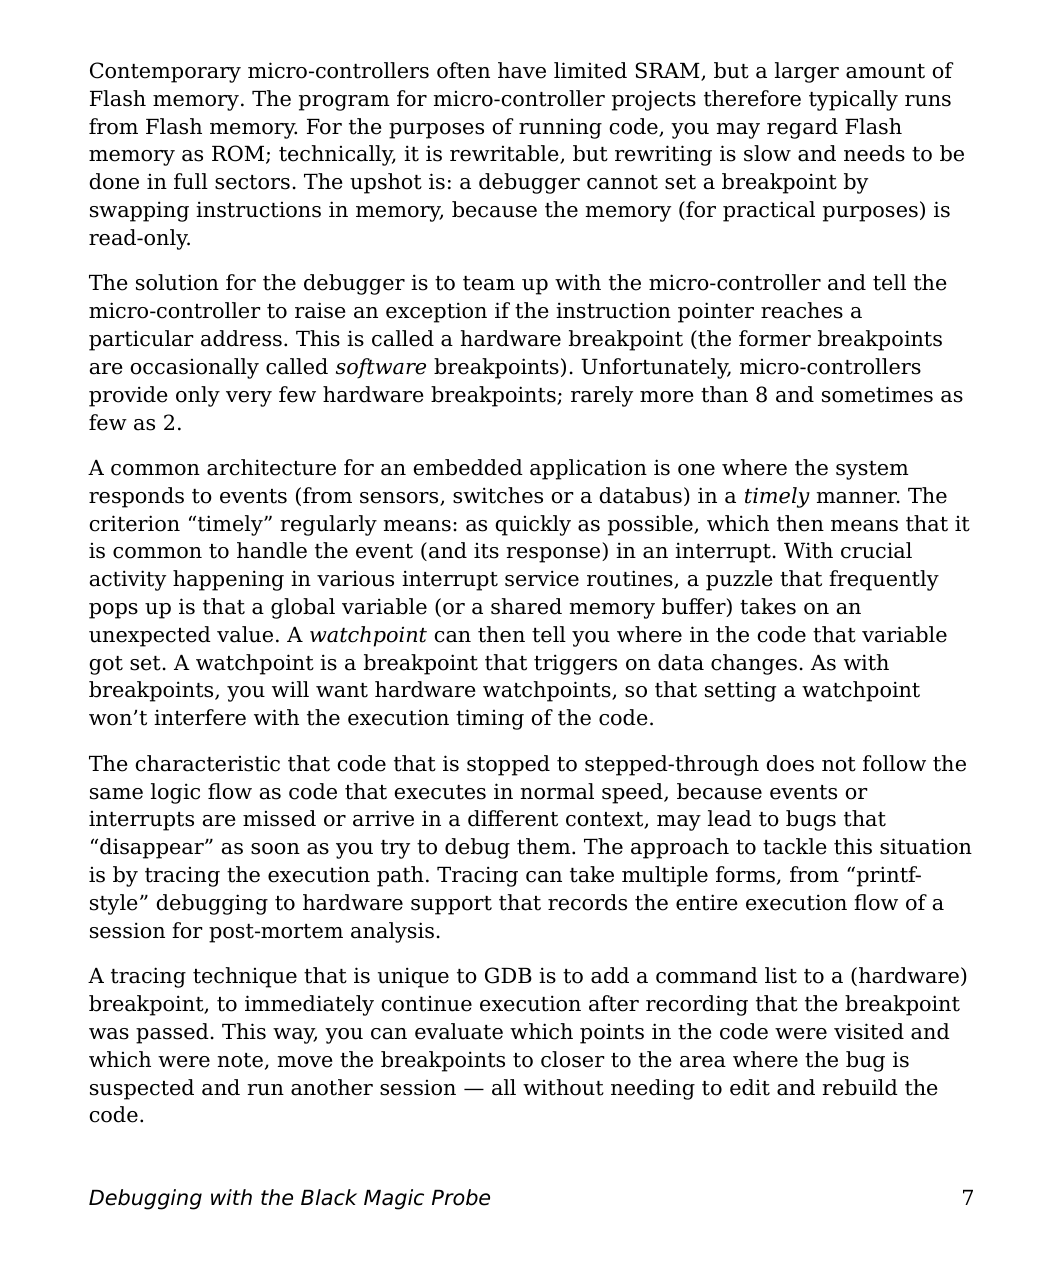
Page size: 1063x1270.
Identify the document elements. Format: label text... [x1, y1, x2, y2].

text The characteristic that code that is stopped to stepped-through does not follow the same logic flow as code that executes in normal speed, because events or interrupts are missed or arrive in a different context, may lead to bugs that “disappear” as soon as you try to debug them. The approach to tackle this situation is by tracing the execution path. Tracing can take multiple forms, from “printf-style” debugging to hardware support that records the entire execution flow of a session for post-mortem analysis. [88, 752, 974, 943]
text A common architecture for an embedded application is one where the system responds to events (from sensors, switches or a databus) in a timely manner. The criterion “timely” regularly means: as quickly as possible, which then means that it is common to handle the event (and its response) in an interrupt. With crucial activity happening in various interrupt service routines, a puzzle that frequently pops up is that a global variable (or a shared memory buffer) takes on an unexpected value. A watchpoint can then tell you where in the code that variable got set. A watchpoint is a breakpoint that triggers on data changes. As with breakpoints, you will want hardware watchpoints, so that setting a watchpoint won’t interfere with the execution timing of the code. [88, 456, 974, 731]
text A tracing technique that is unique to GDB is to add a command list to a (hardware) breakpoint, to immediately continue execution after recording that the breakpoint was passed. This way, you can evaluate which points in the code were visited and which were note, move the breakpoints to closer to the area where the bug is suspected and run another session — all without needing to edit and rebuild the code. [88, 964, 974, 1128]
text Contemporary micro-controllers often have limited SRAM, but a larger amount of Flash memory. The program for micro-controller projects therefore typically runs from Flash memory. For the purposes of running code, you may regard Flash memory as ROM; technically, it is rewritable, but rewriting is slow and needs to be done in full sectors. The upshot is: a debugger cannot set a breakpoint by swapping instructions in memory, because the memory (for practical purposes) is read-only. [88, 59, 974, 250]
text The solution for the debugger is to team up with the micro-controller and tell the micro-controller to raise an exception if the instruction pointer reaches a particular address. This is called a hardware breakpoint (the former breakpoints are occasionally called software breakpoints). Unfortunately, micro-controllers provide only very few hardware breakpoints; rarely more than 8 and sometimes as few as 2. [88, 271, 974, 435]
